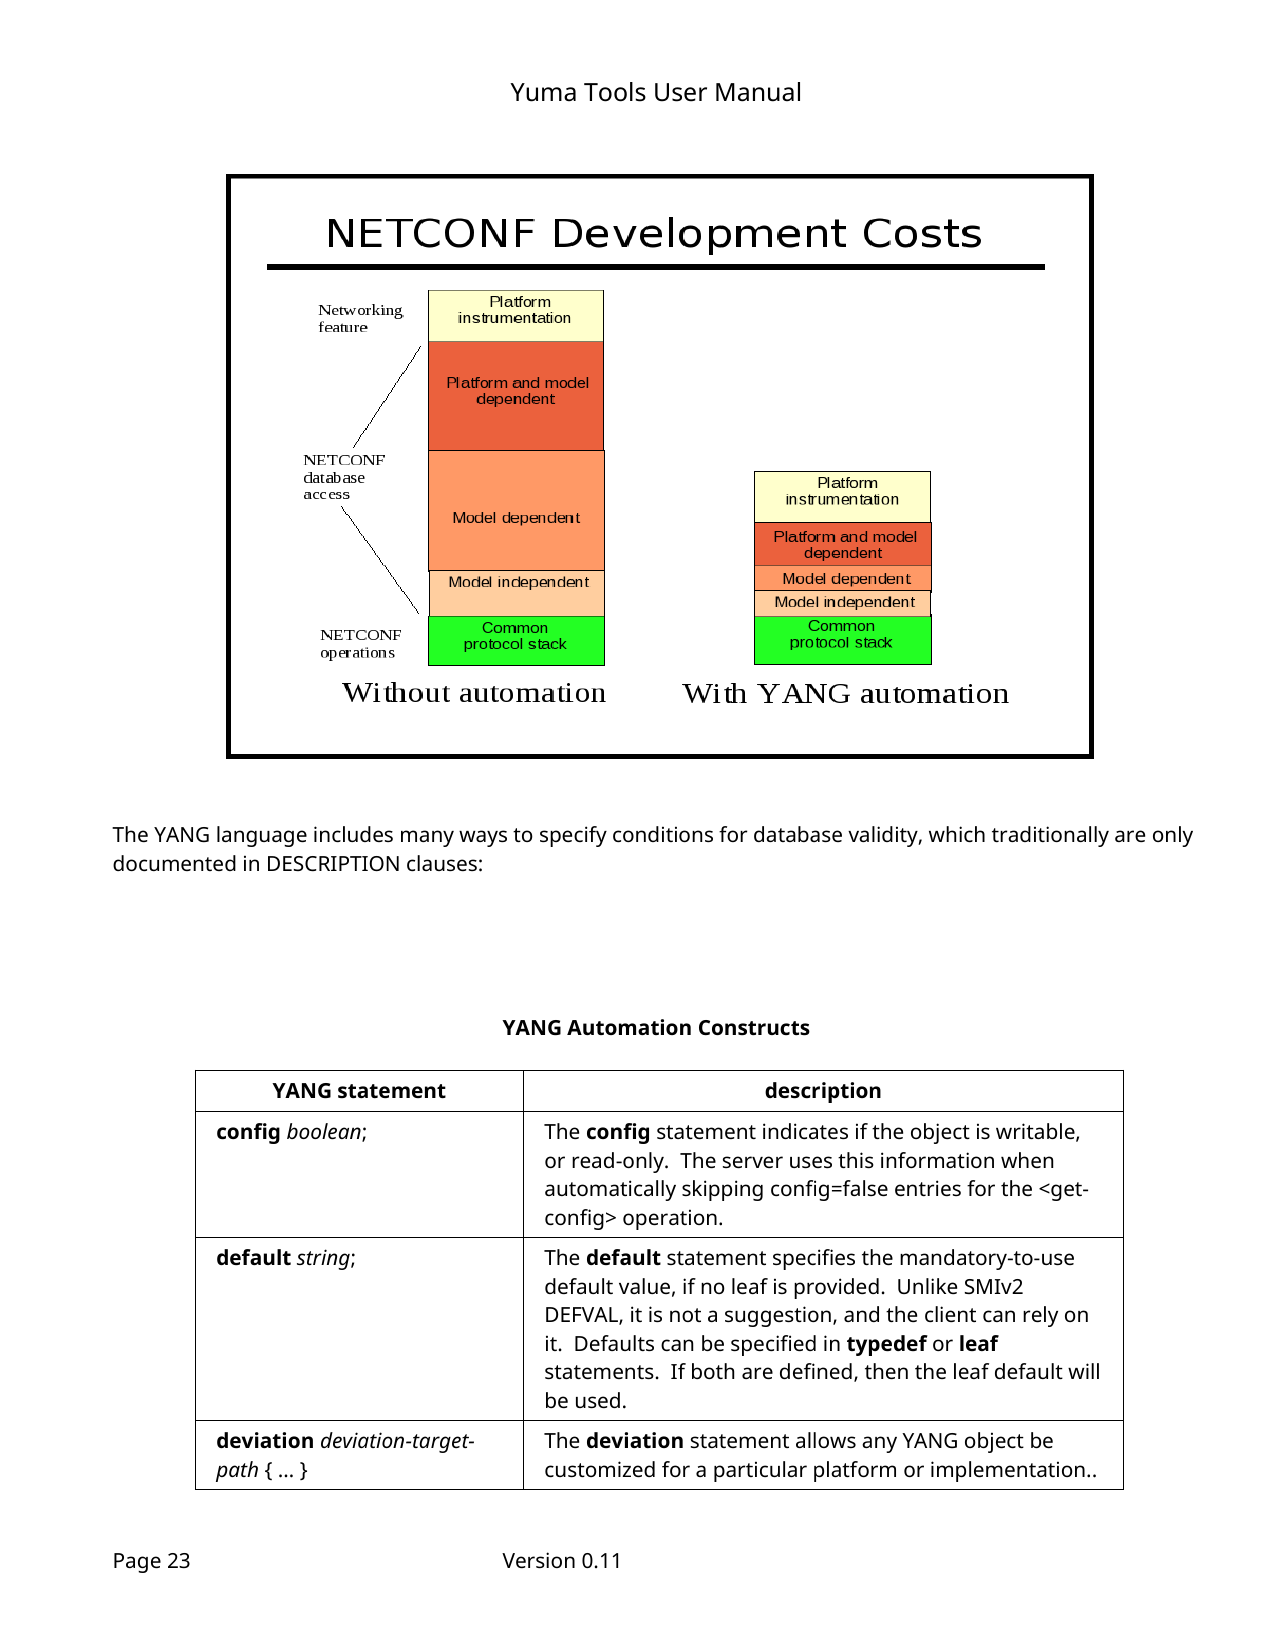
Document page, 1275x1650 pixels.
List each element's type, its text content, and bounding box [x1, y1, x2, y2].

table_cell The deviation statement allows any YANG object be customized for a particular platform or implementation.. [524, 1421, 1123, 1489]
table_cell deviation deviation-target-path { … } [196, 1421, 523, 1489]
table_cell The config statement indicates if the object is writable, or read-only. The server uses this information when automatically skipping config=false entries for the <get-config> operation. [524, 1112, 1123, 1237]
table_header YANG statement [196, 1071, 523, 1111]
table_header description [524, 1071, 1123, 1111]
table_cell default string; [196, 1238, 523, 1420]
picture [160, 138, 1153, 780]
text The YANG language includes many ways to specify conditions for database validity, which traditionally are only documented in DESCRIPTION clauses: [112, 821, 1200, 877]
subtitle YANG Automation Constructs [127, 1013, 1185, 1041]
table_cell The default statement specifies the mandatory-to-use default value, if no leaf is provided. Unlike SMIv2 DEFVAL, it is not a suggestion, and the client can rely on it. Defaults can be specified in typedef or leaf statements. If both are defined, then the leaf default will be used. [524, 1238, 1123, 1420]
table_cell config boolean; [196, 1112, 523, 1237]
